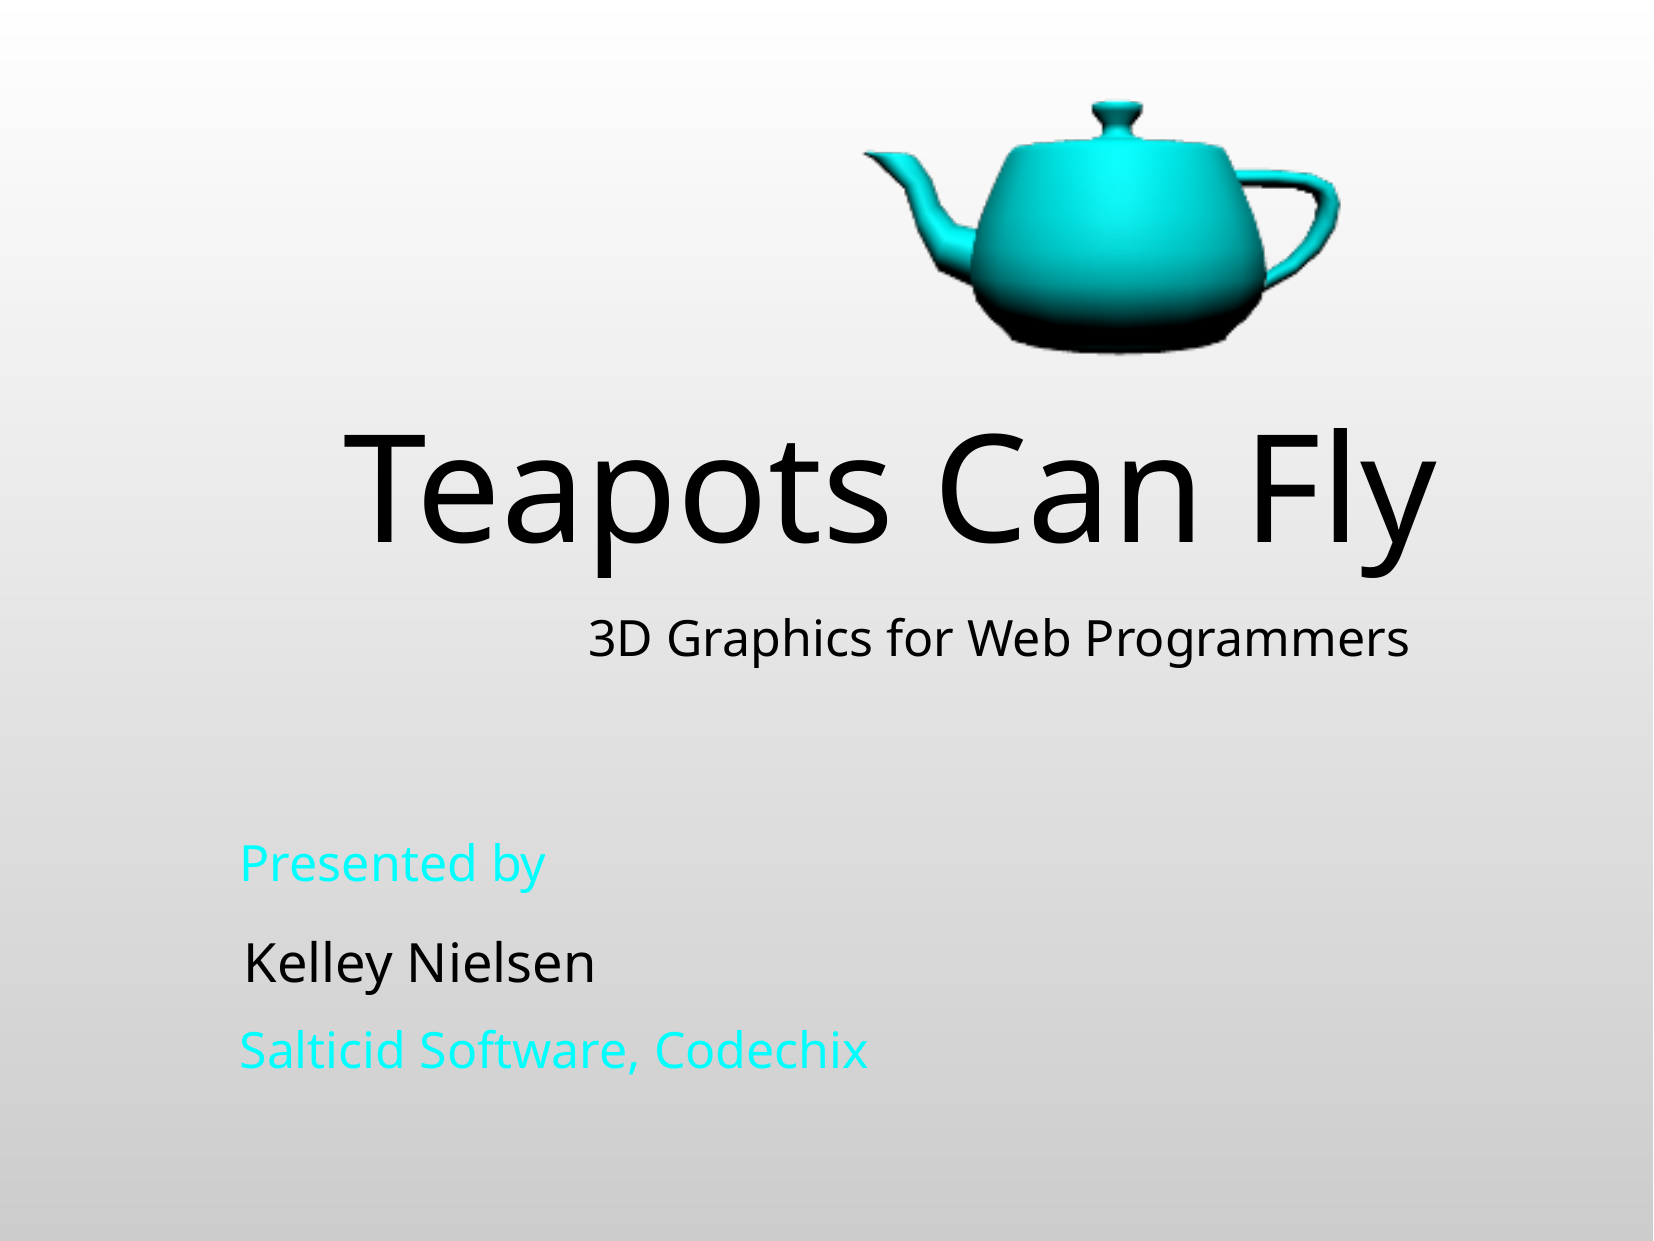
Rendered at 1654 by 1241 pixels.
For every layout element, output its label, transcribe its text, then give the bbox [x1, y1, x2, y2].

text_box Kelley Nielsen [229, 916, 596, 995]
text_box Presented by [225, 820, 550, 901]
text_box 3D Graphics for Web Programmers [573, 595, 1388, 676]
text_box Teapots Can Fly [328, 375, 1426, 564]
picture [860, 95, 1346, 359]
text_box Salticid Software, Codechix [224, 1007, 863, 1088]
